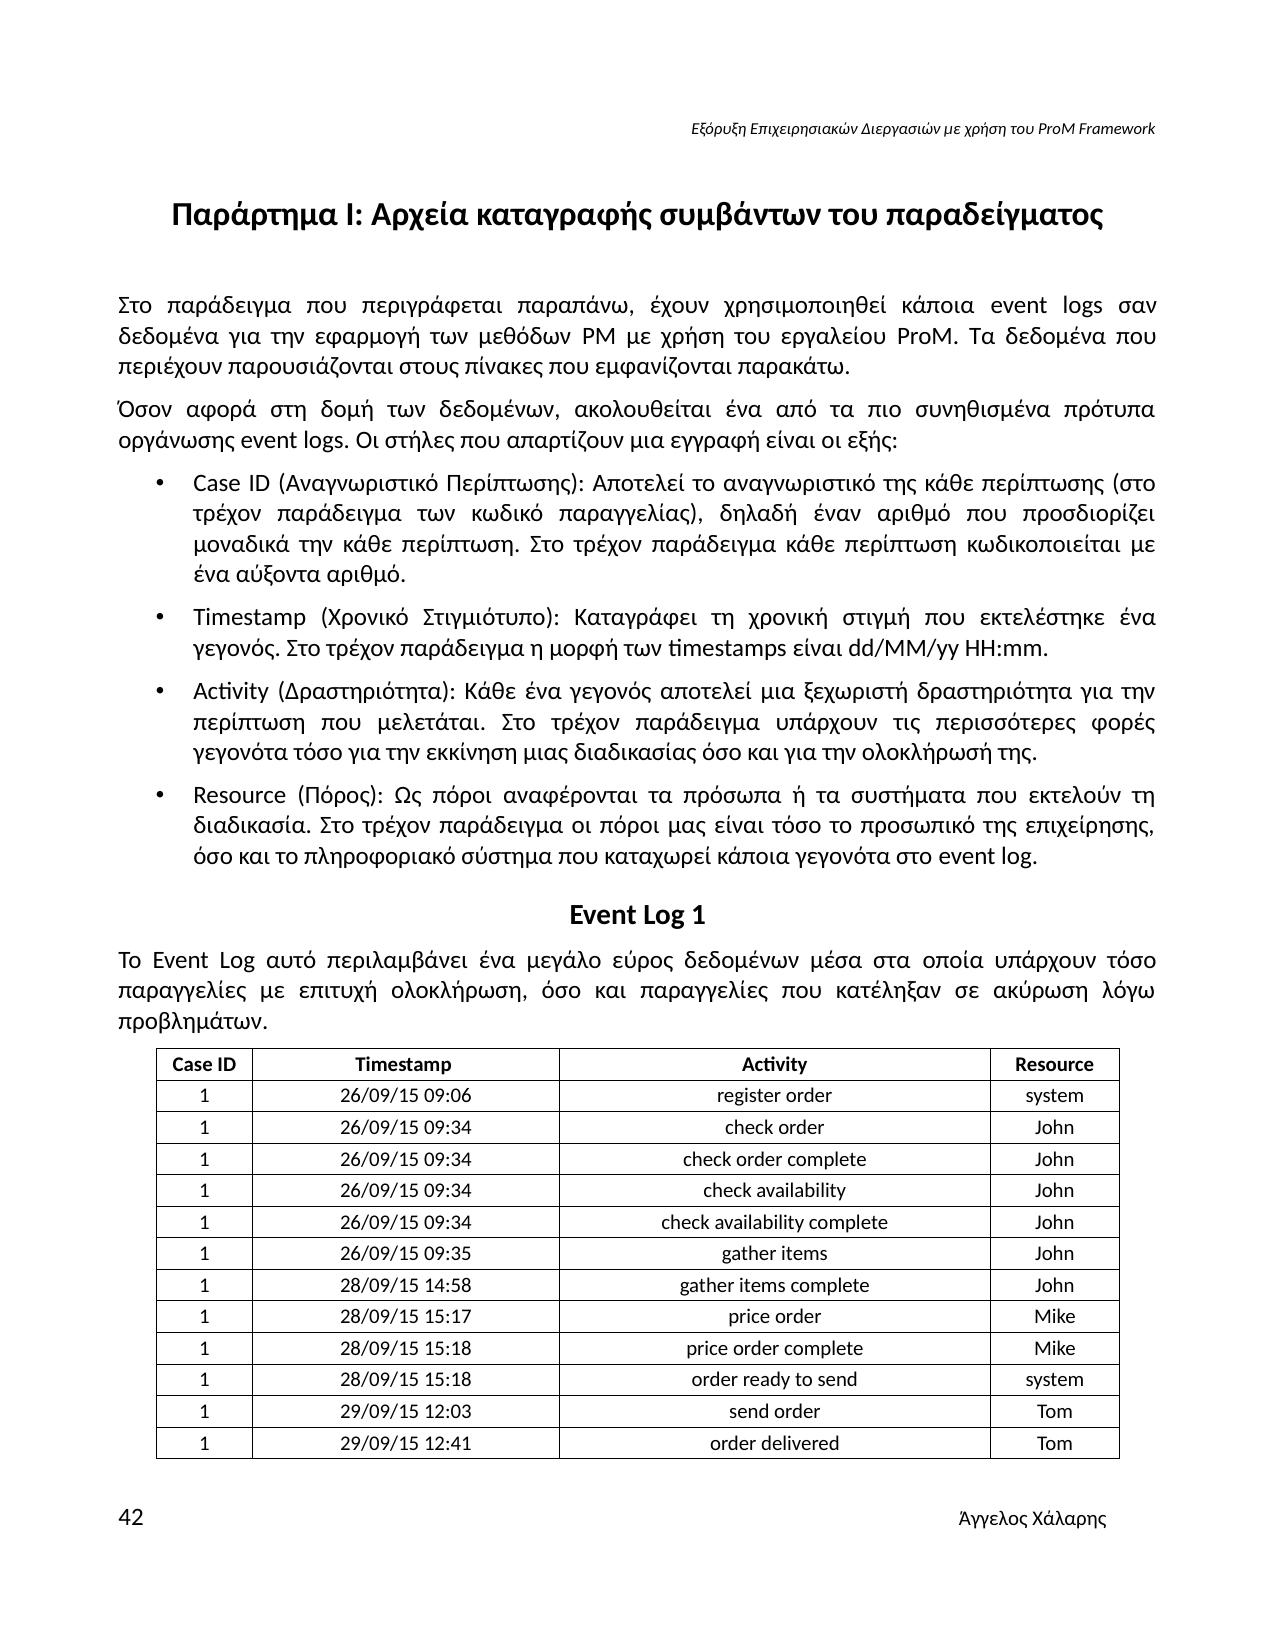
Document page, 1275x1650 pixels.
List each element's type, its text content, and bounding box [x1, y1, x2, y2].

list Case ID (Αναγνωριστικό Περίπτωσης): Αποτελεί το αναγνωριστικό της κάθε περίπτωσης (στο τρέχον παράδειγμα των κωδικό παραγγελίας), δηλαδή έναν αριθμό που προσδιορίζει μοναδικά την κάθε περίπτωση. Στο τρέχον παράδειγμα κάθε περίπτωση κωδικοποιείται με ένα αύξοντα αριθμό. [156, 467, 1157, 589]
text Στο παράδειγμα που περιγράφεται παραπάνω, έχουν χρησιμοποιηθεί κάποια event logs σαν δεδομένα για την εφαρμογή των μεθόδων PM με χρήση του εργαλείου ProM. Τα δεδομένα που περιέχουν παρουσιάζονται στους πίνακες που εμφανίζονται παρακάτω. [118, 289, 1157, 381]
table_cell 28/09/15 15:17 [253, 1301, 559, 1332]
subtitle Παράρτημα Ι: Αρχεία καταγραφής συμβάντων του παραδείγματος [118, 193, 1157, 234]
table_cell 1 [157, 1238, 252, 1269]
table_cell order delivered [560, 1428, 990, 1458]
table_cell price order complete [560, 1333, 990, 1363]
table_cell Tom [991, 1396, 1119, 1427]
table_cell Mike [991, 1333, 1119, 1363]
table_cell system [991, 1081, 1119, 1111]
table_cell 1 [157, 1428, 252, 1458]
table_cell 1 [157, 1207, 252, 1237]
table_cell John [991, 1144, 1119, 1174]
table_cell check availability complete [560, 1207, 990, 1237]
table_cell 28/09/15 15:18 [253, 1333, 559, 1363]
table_cell send order [560, 1396, 990, 1427]
table_header Resource [991, 1049, 1119, 1079]
table_cell 26/09/15 09:06 [253, 1081, 559, 1111]
table_cell John [991, 1175, 1119, 1206]
table_cell system [991, 1365, 1119, 1395]
table_cell Tom [991, 1428, 1119, 1458]
table_header Activity [560, 1049, 990, 1079]
table_cell John [991, 1112, 1119, 1143]
table_cell 1 [157, 1144, 252, 1174]
table_cell 28/09/15 15:18 [253, 1365, 559, 1395]
table_cell gather items complete [560, 1270, 990, 1300]
table_cell John [991, 1270, 1119, 1300]
table_cell Mike [991, 1301, 1119, 1332]
table_cell check order complete [560, 1144, 990, 1174]
table_cell John [991, 1238, 1119, 1269]
table_cell 1 [157, 1112, 252, 1143]
table_cell 26/09/15 09:35 [253, 1238, 559, 1269]
list Activity (Δραστηριότητα): Κάθε ένα γεγονός αποτελεί μια ξεχωριστή δραστηριότητα για την περίπτωση που μελετάται. Στο τρέχον παράδειγμα υπάρχουν τις περισσότερες φορές γεγονότα τόσο για την εκκίνηση μιας διαδικασίας όσο και για την ολοκλήρωσή της. [156, 675, 1157, 767]
subtitle Event Log 1 [118, 896, 1157, 931]
table_cell 26/09/15 09:34 [253, 1207, 559, 1237]
list Resource (Πόρος): Ως πόροι αναφέρονται τα πρόσωπα ή τα συστήματα που εκτελούν τη διαδικασία. Στο τρέχον παράδειγμα οι πόροι μας είναι τόσο το προσωπικό της επιχείρησης, όσο και το πληροφοριακό σύστημα που καταχωρεί κάποια γεγονότα στο event log. [156, 779, 1157, 871]
table_cell 26/09/15 09:34 [253, 1144, 559, 1174]
table_cell 1 [157, 1396, 252, 1427]
table_cell 28/09/15 14:58 [253, 1270, 559, 1300]
table_cell 1 [157, 1301, 252, 1332]
table_cell 1 [157, 1175, 252, 1206]
list Timestamp (Χρονικό Στιγμιότυπο): Καταγράφει τη χρονική στιγμή που εκτελέστηκε ένα γεγονός. Στο τρέχον παράδειγμα η μορφή των timestamps είναι dd/MM/yy HH:mm. [156, 602, 1157, 663]
table_cell 1 [157, 1081, 252, 1111]
table_cell John [991, 1207, 1119, 1237]
table_cell price order [560, 1301, 990, 1332]
table_cell 1 [157, 1333, 252, 1363]
table_header Case ID [157, 1049, 252, 1079]
table_cell 1 [157, 1365, 252, 1395]
table_cell check availability [560, 1175, 990, 1206]
table_cell 26/09/15 09:34 [253, 1112, 559, 1143]
text Όσον αφορά στη δομή των δεδομένων, ακολουθείται ένα από τα πιο συνηθισμένα πρότυπα οργάνωσης event logs. Οι στήλες που απαρτίζουν μια εγγραφή είναι οι εξής: [118, 393, 1157, 454]
table_header Timestamp [253, 1049, 559, 1079]
table_cell 1 [157, 1270, 252, 1300]
table_cell gather items [560, 1238, 990, 1269]
text Το Event Log αυτό περιλαμβάνει ένα μεγάλο εύρος δεδομένων μέσα στα οποία υπάρχουν τόσο παραγγελίες με επιτυχή ολοκλήρωση, όσο και παραγγελίες που κατέληξαν σε ακύρωση λόγω προβλημάτων. [118, 944, 1157, 1035]
table_cell check order [560, 1112, 990, 1143]
table_cell 26/09/15 09:34 [253, 1175, 559, 1206]
table_cell 29/09/15 12:41 [253, 1428, 559, 1458]
table_cell 29/09/15 12:03 [253, 1396, 559, 1427]
table_cell register order [560, 1081, 990, 1111]
table_cell order ready to send [560, 1365, 990, 1395]
